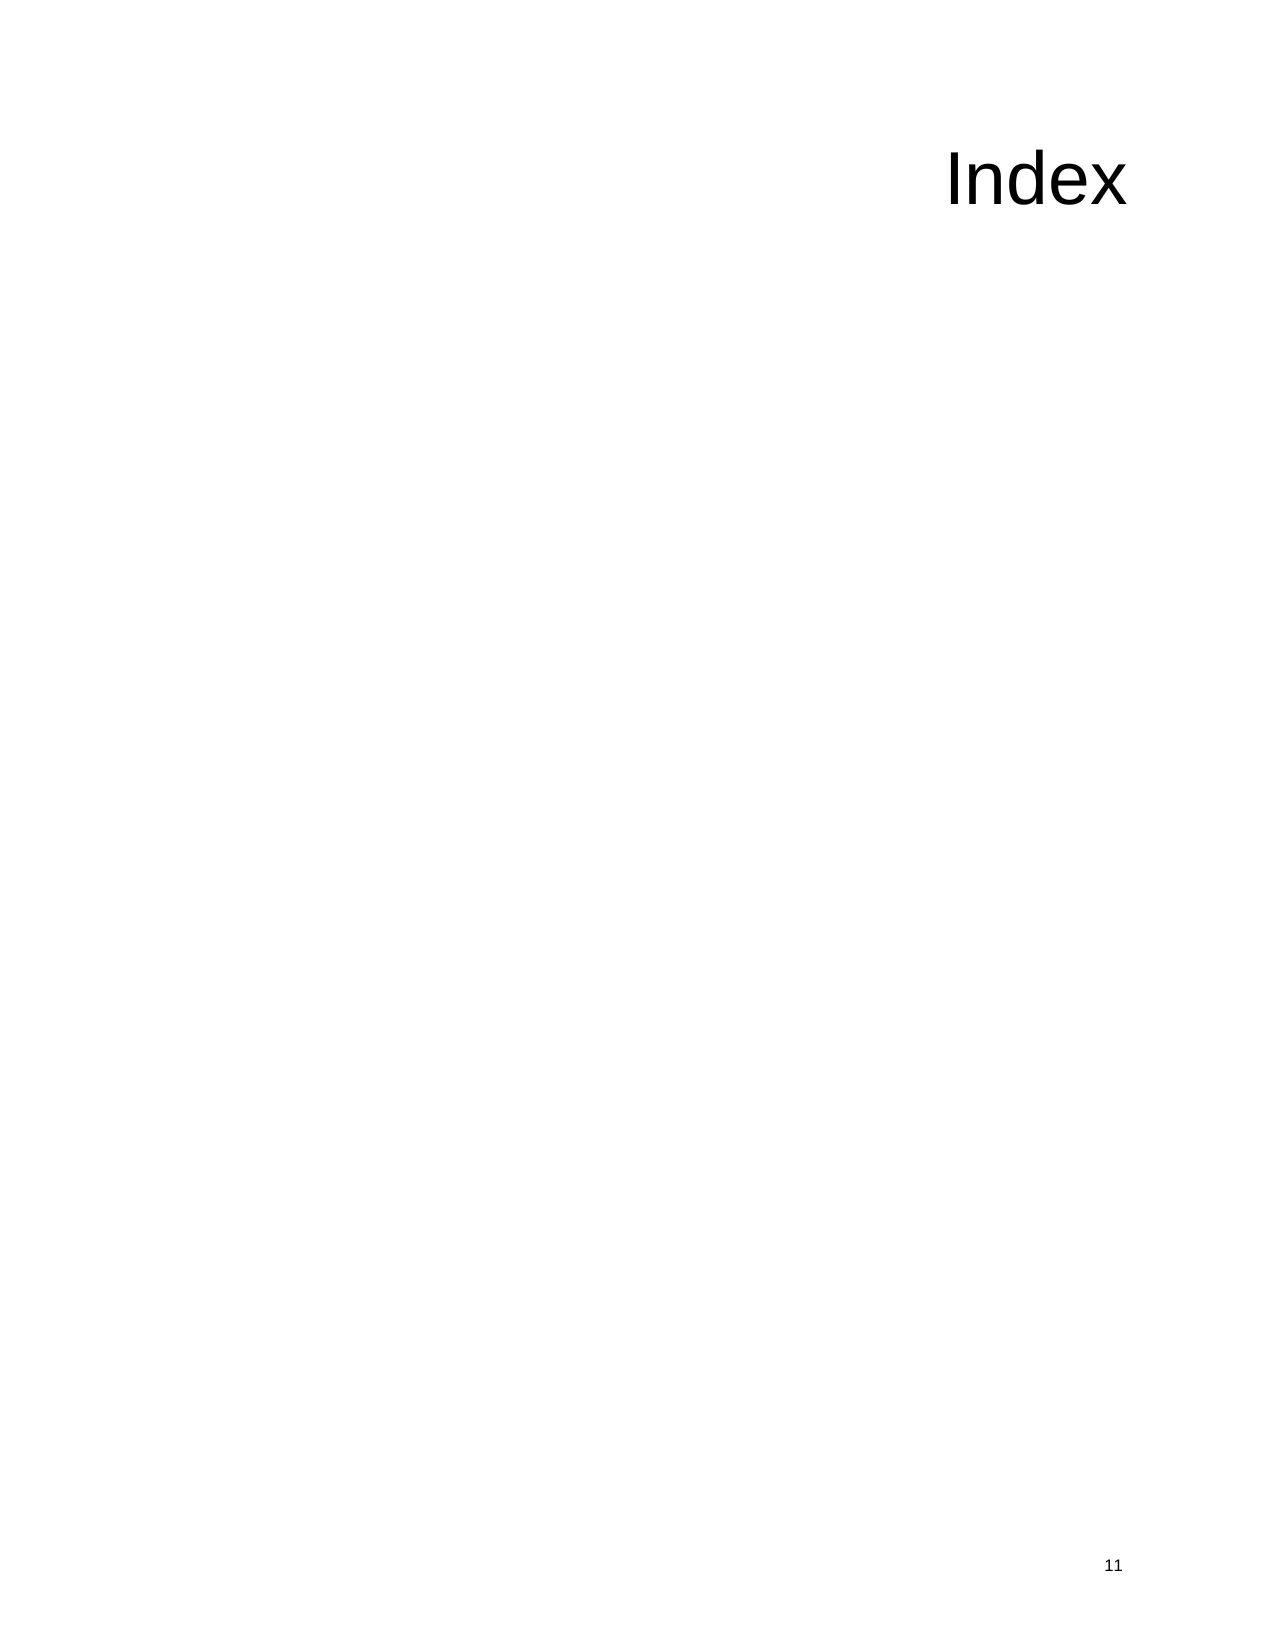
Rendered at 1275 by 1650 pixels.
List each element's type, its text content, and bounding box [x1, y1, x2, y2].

title Index [263, 134, 1127, 220]
